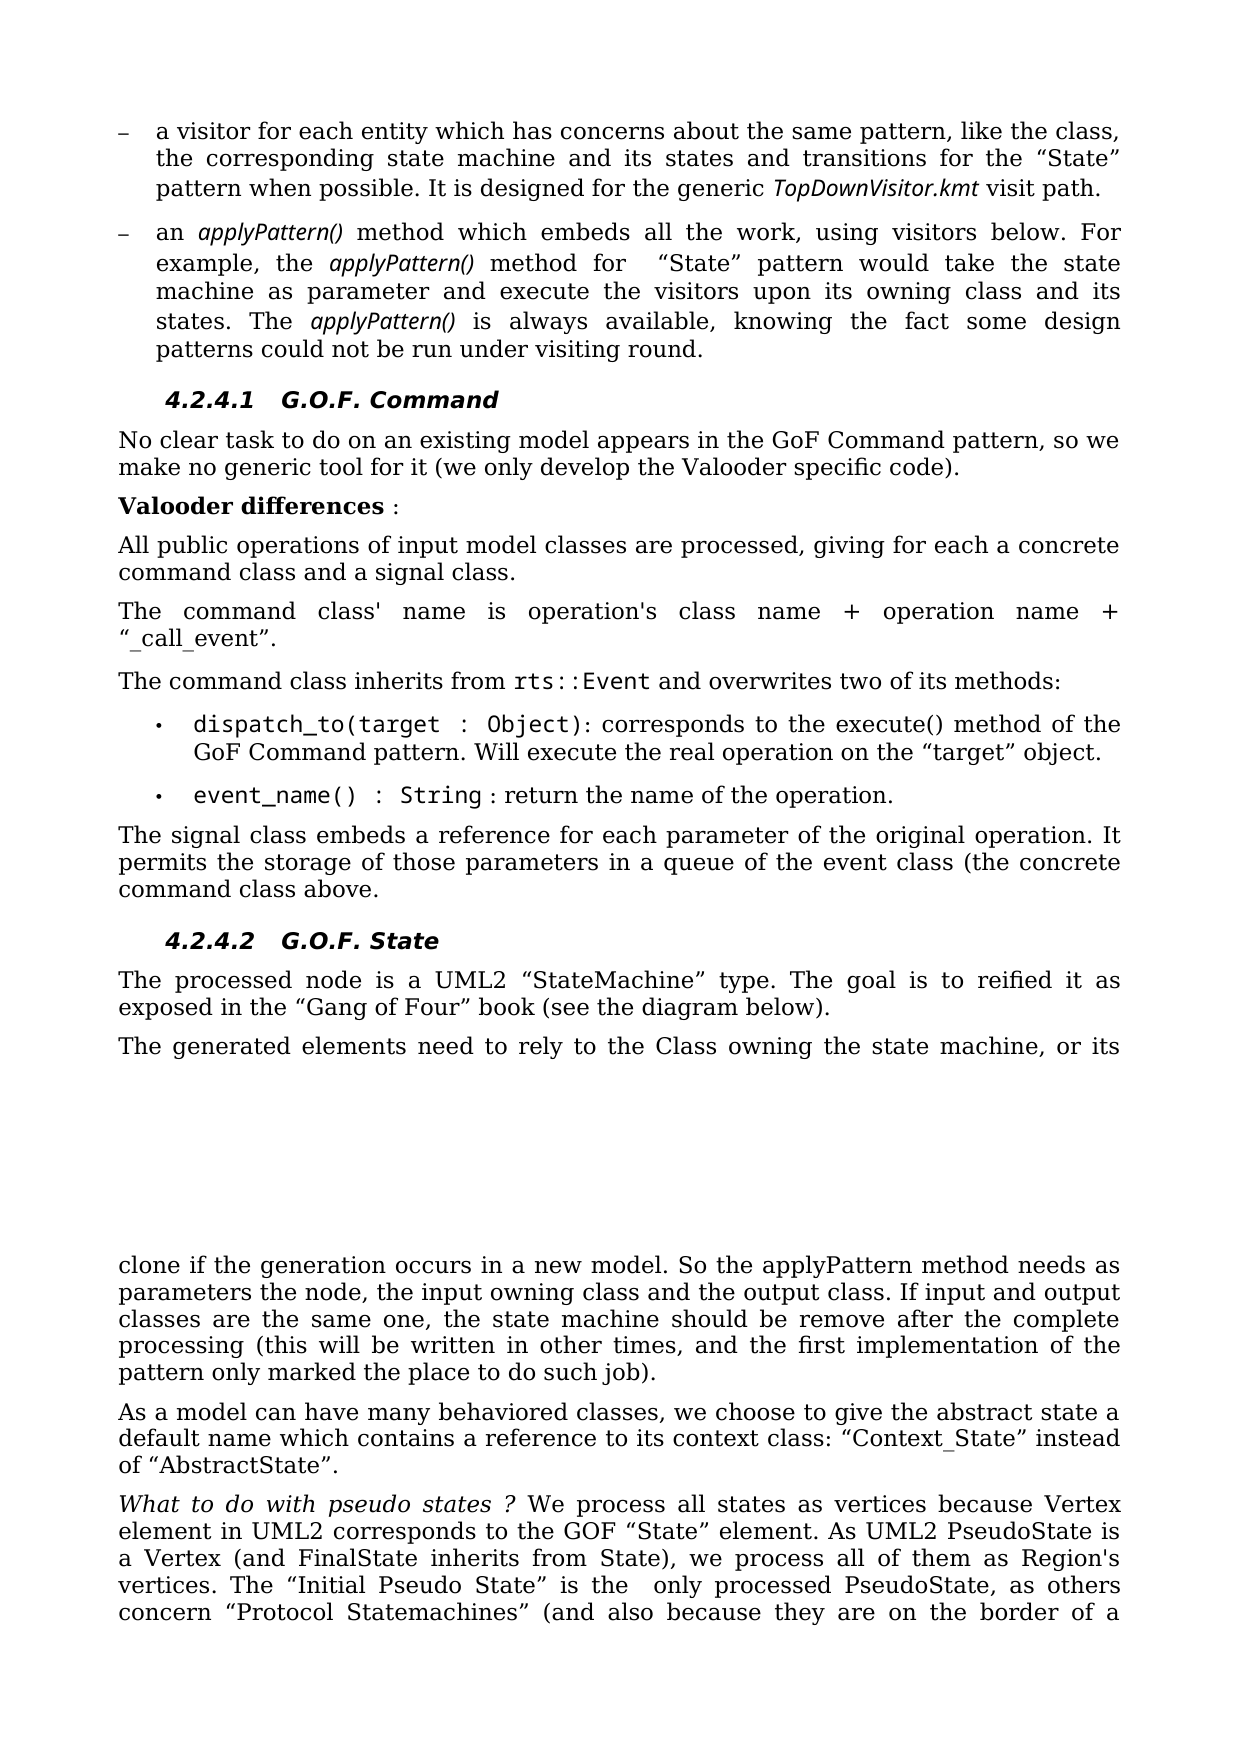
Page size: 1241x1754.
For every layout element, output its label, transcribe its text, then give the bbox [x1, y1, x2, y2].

text The command class inherits from rts::Event and overwrites two of its methods: [118, 664, 1122, 696]
list dispatch_to(target : Object): corresponds to the execute() method of the GoF Command pattern. Will execute the real operation on the “target” object. [156, 708, 1122, 766]
list event_name() : String : return the name of the operation. [156, 779, 1122, 810]
text No clear task to do on an existing model appears in the GoF Command pattern, so we make no generic tool for it (we only develop the Valooder specific code). [118, 427, 1122, 481]
subtitle G.O.F. Command [165, 388, 1122, 414]
text The command class' name is operation's class name + operation name + “_call_event”. [118, 598, 1122, 652]
subtitle G.O.F. State [165, 928, 1122, 955]
text The signal class embeds a reference for each parameter of the original operation. It permits the storage of those parameters in a queue of the event class (the concrete command class above. [118, 823, 1122, 903]
list a visitor for each entity which has concerns about the same pattern, like the class, the corresponding state machine and its states and transitions for the “State” pattern when possible. It is designed for the generic TopDownVisitor.kmt visit path. [118, 118, 1122, 203]
text The generated elements need to rely to the Class owning the state machine, or its clone if the generation occurs in a new model. So the applyPattern method needs as parameters the node, the input owning class and the output class. If input and output classes are the same one, the state machine should be remove after the complete processing (this will be written in other times, and the first implementation of the pattern only marked the place to do such job). [118, 1033, 1122, 1386]
text Valooder differences : [118, 493, 1122, 520]
text The processed node is a UML2 “StateMachine” type. The goal is to reified it as exposed in the “Gang of Four” book (see the diagram below). [118, 967, 1122, 1021]
list an applyPattern() method which embeds all the work, using visitors below. For example, the applyPattern() method for “State” pattern would take the state machine as parameter and execute the visitors upon its owning class and its states. The applyPattern() is always available, knowing the fact some design patterns could not be run under visiting round. [118, 215, 1122, 363]
text What to do with pseudo states ? We process all states as vertices because Vertex element in UML2 corresponds to the GOF “State” element. As UML2 PseudoState is a Vertex (and FinalState inherits from State), we process all of them as Region's vertices. The “Initial Pseudo State” is the only processed PseudoState, as others concern “Protocol Statemachines” (and also because they are on the border of a [118, 1492, 1122, 1625]
text All public operations of input model classes are processed, giving for each a concrete command class and a signal class. [118, 532, 1122, 586]
text As a model can have many behaviored classes, we choose to give the abstract state a default name which contains a reference to its context class: “Context_State” instead of “AbstractState”. [118, 1399, 1122, 1479]
